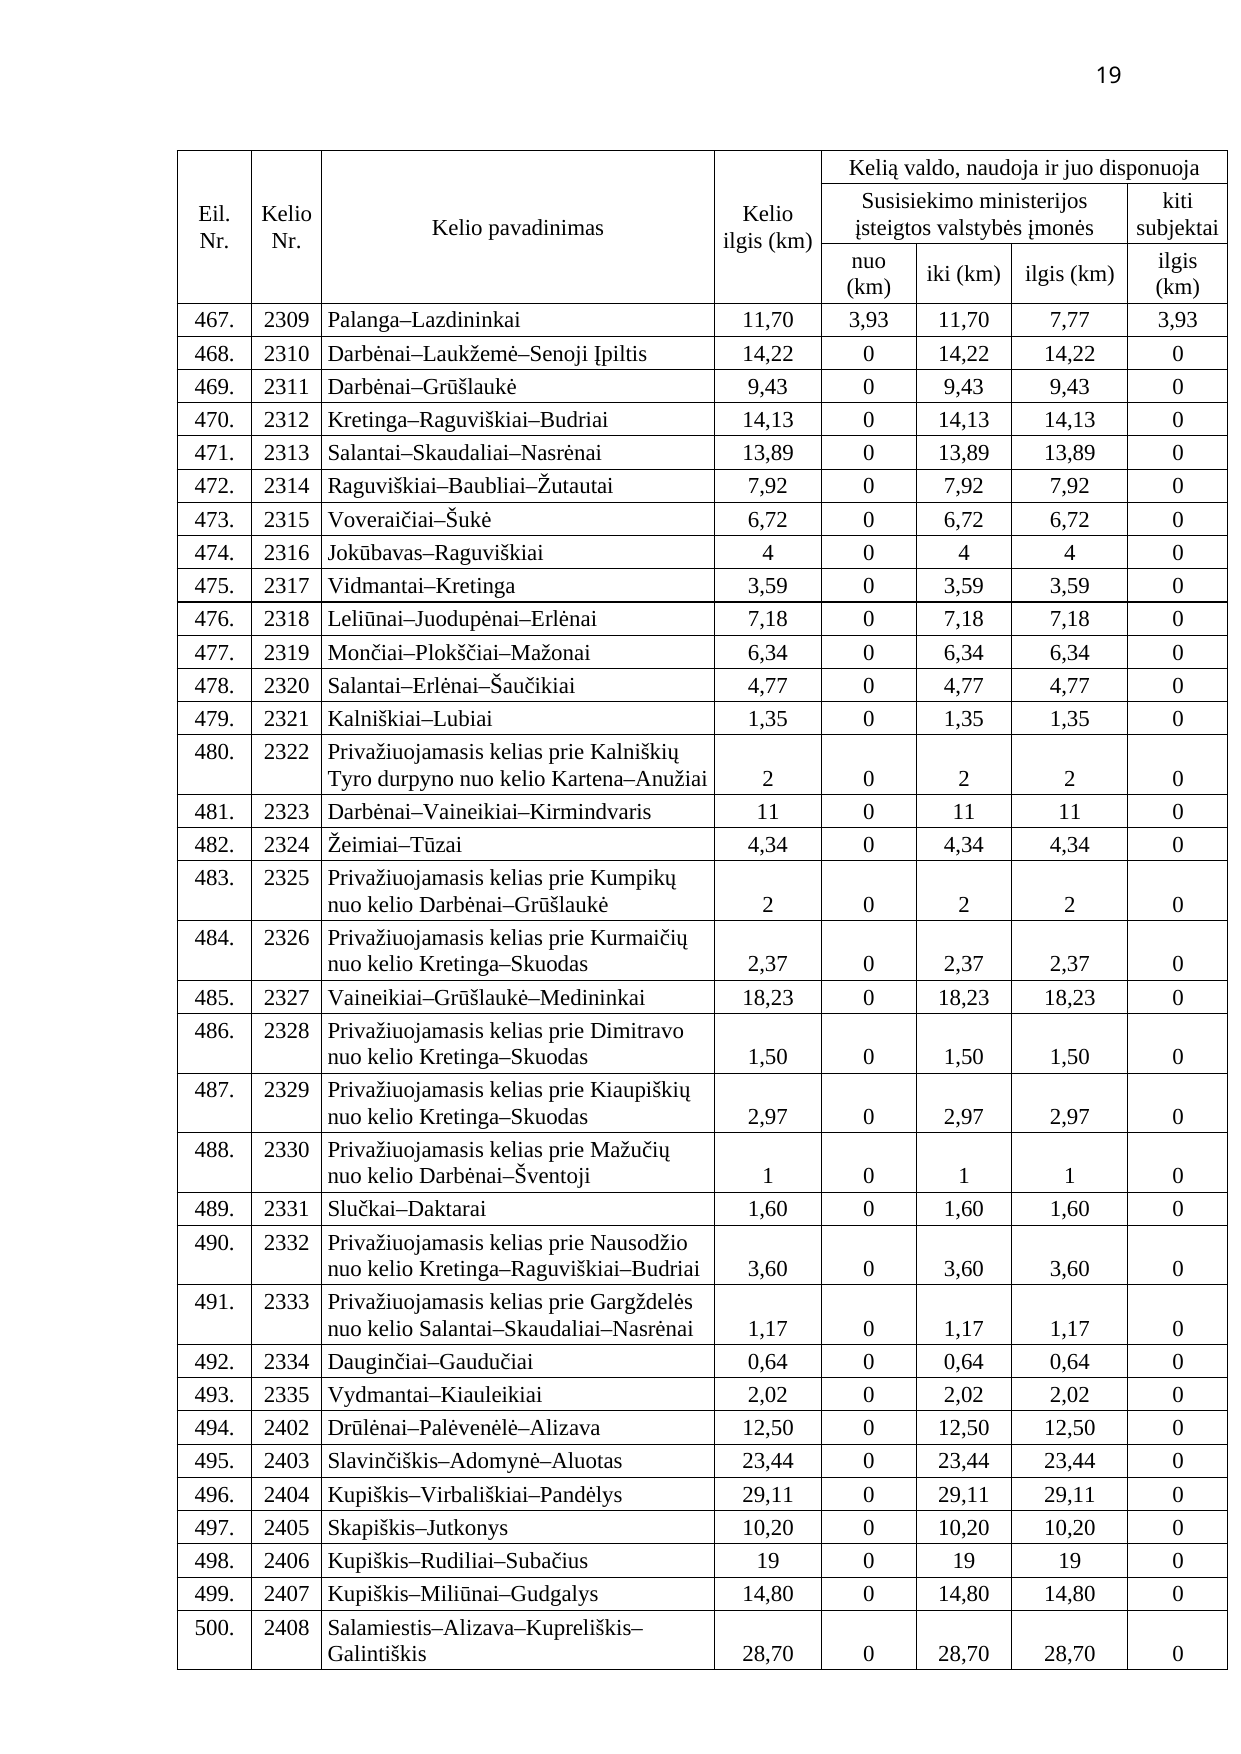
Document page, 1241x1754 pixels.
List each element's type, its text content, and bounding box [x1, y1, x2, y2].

table_cell 10,20 [715, 1511, 821, 1543]
table_cell 2408 [252, 1611, 321, 1669]
table_cell Slučkai–Daktarai [322, 1193, 714, 1225]
table_cell 476. [178, 603, 251, 635]
table_cell 468. [178, 337, 251, 369]
table_cell 478. [178, 669, 251, 701]
table_cell Privažiuojamasis kelias prie Kalniškių Tyro durpyno nuo kelio Kartena–Anužiai [322, 735, 714, 794]
table_cell 10,20 [917, 1511, 1011, 1543]
table_cell Vaineikiai–Grūšlaukė–Medininkai [322, 981, 714, 1013]
table_cell 2402 [252, 1411, 321, 1444]
table_cell 2326 [252, 921, 321, 979]
table_cell 7,92 [917, 470, 1011, 502]
table_cell 0 [822, 981, 916, 1013]
table_cell 1,50 [1012, 1014, 1127, 1072]
table_cell ilgis (km) [1128, 244, 1227, 302]
table_cell 2331 [252, 1193, 321, 1225]
table_cell Darbėnai–Vaineikiai–Kirmindvaris [322, 795, 714, 827]
table_cell Skapiškis–Jutkonys [322, 1511, 714, 1543]
table_cell Darbėnai–Grūšlaukė [322, 370, 714, 402]
table_cell 0 [1128, 1411, 1227, 1444]
table_cell 2309 [252, 304, 321, 336]
table_cell 28,70 [1012, 1611, 1127, 1669]
table_cell 14,13 [1012, 403, 1127, 435]
table_cell 480. [178, 735, 251, 794]
table_cell 0 [822, 1378, 916, 1410]
table_cell 0 [1128, 795, 1227, 827]
table_cell 1,60 [917, 1193, 1011, 1225]
table_cell 494. [178, 1411, 251, 1444]
table_cell 490. [178, 1226, 251, 1284]
table_cell 0 [1128, 1445, 1227, 1477]
table_cell 19 [917, 1544, 1011, 1577]
table_cell 0 [1128, 1014, 1227, 1072]
table_cell 7,92 [715, 470, 821, 502]
table_cell 2324 [252, 828, 321, 860]
table_cell Salamiestis–Alizava–Kupreliškis– Galintiškis [322, 1611, 714, 1669]
table_cell 18,23 [715, 981, 821, 1013]
table_cell 0 [822, 503, 916, 535]
table_cell 0 [822, 1226, 916, 1284]
table_cell 2405 [252, 1511, 321, 1543]
table_cell Privažiuojamasis kelias prie Mažučių nuo kelio Darbėnai–Šventoji [322, 1133, 714, 1192]
table_cell 4,34 [715, 828, 821, 860]
table_cell 469. [178, 370, 251, 402]
table_cell 4 [715, 536, 821, 568]
table_header Kelio Nr. [252, 151, 321, 302]
table_cell 0 [822, 1578, 916, 1610]
table_cell 0 [822, 795, 916, 827]
table_cell 0 [1128, 828, 1227, 860]
table_cell 1,50 [715, 1014, 821, 1072]
table_cell 14,13 [715, 403, 821, 435]
table_cell 0 [822, 1074, 916, 1132]
table_cell Dauginčiai–Gaudučiai [322, 1345, 714, 1377]
table_cell 2 [917, 735, 1011, 794]
table_cell 7,18 [1012, 603, 1127, 635]
table_cell 3,60 [1012, 1226, 1127, 1284]
table_cell 0 [822, 828, 916, 860]
table_cell 0 [1128, 1544, 1227, 1577]
table_cell 0 [1128, 1074, 1227, 1132]
table_cell 0 [822, 603, 916, 635]
table_cell ilgis (km) [1012, 244, 1127, 302]
table_cell 4 [1012, 536, 1127, 568]
table_cell Kupiškis–Virbališkiai–Pandėlys [322, 1478, 714, 1510]
table_cell 7,18 [917, 603, 1011, 635]
table_cell 475. [178, 569, 251, 601]
table_cell 14,13 [917, 403, 1011, 435]
table_cell 23,44 [1012, 1445, 1127, 1477]
table_cell 0 [1128, 1511, 1227, 1543]
table_cell 2310 [252, 337, 321, 369]
table_cell 2 [715, 861, 821, 920]
table_cell 2314 [252, 470, 321, 502]
table_cell 2325 [252, 861, 321, 920]
table_cell 0 [822, 669, 916, 701]
table_cell 0 [822, 1014, 916, 1072]
table_cell 489. [178, 1193, 251, 1225]
table_cell 2406 [252, 1544, 321, 1577]
table_cell 12,50 [715, 1411, 821, 1444]
table_cell 0 [1128, 1345, 1227, 1377]
table_cell 2320 [252, 669, 321, 701]
table_cell 481. [178, 795, 251, 827]
table_cell 0 [822, 861, 916, 920]
table_cell Privažiuojamasis kelias prie Gargždelės nuo kelio Salantai–Skaudaliai–Nasrėnai [322, 1285, 714, 1344]
table_cell 4 [917, 536, 1011, 568]
table_cell 493. [178, 1378, 251, 1410]
table_cell 0 [822, 1544, 916, 1577]
table_cell 470. [178, 403, 251, 435]
table_cell 2329 [252, 1074, 321, 1132]
table_cell 0,64 [917, 1345, 1011, 1377]
table_cell 0 [1128, 536, 1227, 568]
table_cell 1,50 [917, 1014, 1011, 1072]
table_cell 2334 [252, 1345, 321, 1377]
table_cell 18,23 [917, 981, 1011, 1013]
table_cell 2 [715, 735, 821, 794]
table_cell 4,77 [917, 669, 1011, 701]
table_cell 1,60 [1012, 1193, 1127, 1225]
table_cell 0 [1128, 1378, 1227, 1410]
table_cell 491. [178, 1285, 251, 1344]
table_cell Privažiuojamasis kelias prie Kumpikų nuo kelio Darbėnai–Grūšlaukė [322, 861, 714, 920]
table_cell 11,70 [715, 304, 821, 336]
table_cell 0 [1128, 337, 1227, 369]
table_cell 19 [715, 1544, 821, 1577]
table_cell 0 [822, 1478, 916, 1510]
table_cell 2,37 [1012, 921, 1127, 979]
table_cell 0 [822, 1511, 916, 1543]
table_cell 0 [822, 636, 916, 668]
table_cell 11 [715, 795, 821, 827]
table_cell 0 [1128, 735, 1227, 794]
table_cell Privažiuojamasis kelias prie Nausodžio nuo kelio Kretinga–Raguviškiai–Budriai [322, 1226, 714, 1284]
table_cell 2315 [252, 503, 321, 535]
table_cell 0 [822, 370, 916, 402]
table_cell 2 [1012, 735, 1127, 794]
table_cell 2327 [252, 981, 321, 1013]
table_cell 28,70 [715, 1611, 821, 1669]
table_cell 479. [178, 702, 251, 734]
table_cell 14,80 [1012, 1578, 1127, 1610]
table_cell 6,72 [917, 503, 1011, 535]
table_cell 14,22 [1012, 337, 1127, 369]
table_cell iki (km) [917, 244, 1011, 302]
table_cell 14,22 [715, 337, 821, 369]
table_cell 0 [822, 1445, 916, 1477]
table_cell 0 [822, 1411, 916, 1444]
table_cell 485. [178, 981, 251, 1013]
table_cell 2407 [252, 1578, 321, 1610]
table_cell 2330 [252, 1133, 321, 1192]
table_cell 9,43 [917, 370, 1011, 402]
table_cell 1,35 [715, 702, 821, 734]
table_cell 500. [178, 1611, 251, 1669]
table_cell Privažiuojamasis kelias prie Kiaupiškių nuo kelio Kretinga–Skuodas [322, 1074, 714, 1132]
table_cell 467. [178, 304, 251, 336]
table_cell 13,89 [917, 436, 1011, 468]
table_cell 7,77 [1012, 304, 1127, 336]
table_cell 2323 [252, 795, 321, 827]
table_cell 4,77 [715, 669, 821, 701]
table_cell Kretinga–Raguviškiai–Budriai [322, 403, 714, 435]
table_cell 3,59 [917, 569, 1011, 601]
table_cell 0 [1128, 1578, 1227, 1610]
table_header Eil. Nr. [178, 151, 251, 302]
table_cell 2312 [252, 403, 321, 435]
table_cell Salantai–Erlėnai–Šaučikiai [322, 669, 714, 701]
table_cell 29,11 [1012, 1478, 1127, 1510]
table_cell 2316 [252, 536, 321, 568]
table_cell 13,89 [715, 436, 821, 468]
table_cell 0 [1128, 981, 1227, 1013]
table_cell 471. [178, 436, 251, 468]
table_cell Palanga–Lazdininkai [322, 304, 714, 336]
table_cell 0 [822, 921, 916, 979]
table_cell 1 [1012, 1133, 1127, 1192]
table_cell 1,17 [917, 1285, 1011, 1344]
table_cell 0 [1128, 1478, 1227, 1510]
table_cell 18,23 [1012, 981, 1127, 1013]
table_cell 0 [1128, 669, 1227, 701]
table_cell 486. [178, 1014, 251, 1072]
table_cell 0 [1128, 403, 1227, 435]
table_cell 2311 [252, 370, 321, 402]
table_cell 492. [178, 1345, 251, 1377]
table_cell 0 [1128, 436, 1227, 468]
table_cell 0 [822, 403, 916, 435]
table_cell Jokūbavas–Raguviškiai [322, 536, 714, 568]
table_cell Privažiuojamasis kelias prie Dimitravo nuo kelio Kretinga–Skuodas [322, 1014, 714, 1072]
table_cell 3,59 [1012, 569, 1127, 601]
table_cell 0 [822, 1193, 916, 1225]
table_cell 2,97 [1012, 1074, 1127, 1132]
table_cell 0 [1128, 603, 1227, 635]
table_cell 1,17 [715, 1285, 821, 1344]
table_cell 29,11 [715, 1478, 821, 1510]
table_cell 497. [178, 1511, 251, 1543]
table_cell Slavinčiškis–Adomynė–Aluotas [322, 1445, 714, 1477]
table_header Kelią valdo, naudoja ir juo disponuoja [822, 151, 1227, 183]
table_cell 2313 [252, 436, 321, 468]
table_cell 1,35 [1012, 702, 1127, 734]
table_cell 2321 [252, 702, 321, 734]
table_cell 3,60 [715, 1226, 821, 1284]
table_cell 483. [178, 861, 251, 920]
table_cell 2 [917, 861, 1011, 920]
table_cell 0 [1128, 370, 1227, 402]
table_cell 0 [822, 1133, 916, 1192]
table_cell 2,37 [715, 921, 821, 979]
table_cell 2328 [252, 1014, 321, 1072]
table_cell 0 [1128, 1193, 1227, 1225]
table_cell 1,17 [1012, 1285, 1127, 1344]
table_cell 23,44 [917, 1445, 1011, 1477]
table_cell 2317 [252, 569, 321, 601]
table_cell 11,70 [917, 304, 1011, 336]
table_cell 482. [178, 828, 251, 860]
table_cell 2404 [252, 1478, 321, 1510]
table_cell 2318 [252, 603, 321, 635]
table_cell 2,97 [715, 1074, 821, 1132]
table_cell Kalniškiai–Lubiai [322, 702, 714, 734]
table_header Kelio pavadinimas [322, 151, 714, 302]
table_cell 0,64 [715, 1345, 821, 1377]
table_cell Vydmantai–Kiauleikiai [322, 1378, 714, 1410]
table_cell 0 [822, 337, 916, 369]
table_cell 0 [822, 1345, 916, 1377]
table_cell 2,02 [1012, 1378, 1127, 1410]
table_cell 10,20 [1012, 1511, 1127, 1543]
table_cell 4,34 [917, 828, 1011, 860]
table_cell 0 [1128, 503, 1227, 535]
table_cell 0,64 [1012, 1345, 1127, 1377]
table_cell 0 [1128, 569, 1227, 601]
table_cell 3,60 [917, 1226, 1011, 1284]
table_cell 3,93 [1128, 304, 1227, 336]
table_cell 472. [178, 470, 251, 502]
table_cell 6,72 [1012, 503, 1127, 535]
table_cell 2322 [252, 735, 321, 794]
table_cell 28,70 [917, 1611, 1011, 1669]
table_cell 14,80 [917, 1578, 1011, 1610]
table_cell Mončiai–Plokščiai–Mažonai [322, 636, 714, 668]
table_cell 1 [715, 1133, 821, 1192]
table_cell 2 [1012, 861, 1127, 920]
table_header Kelio ilgis (km) [715, 151, 821, 302]
table_cell 0 [822, 536, 916, 568]
table_cell 2332 [252, 1226, 321, 1284]
table_cell Susisiekimo ministerijos įsteigtos valstybės įmonės [822, 184, 1127, 243]
table_cell 473. [178, 503, 251, 535]
table_cell 499. [178, 1578, 251, 1610]
table_cell 4,34 [1012, 828, 1127, 860]
table_cell 0 [1128, 1226, 1227, 1284]
table_cell 1,35 [917, 702, 1011, 734]
table_cell 4,77 [1012, 669, 1127, 701]
table_cell 2,97 [917, 1074, 1011, 1132]
table_cell 1,60 [715, 1193, 821, 1225]
table_cell Kupiškis–Miliūnai–Gudgalys [322, 1578, 714, 1610]
table_cell Salantai–Skaudaliai–Nasrėnai [322, 436, 714, 468]
table_cell 12,50 [1012, 1411, 1127, 1444]
table_cell 477. [178, 636, 251, 668]
table_cell 6,72 [715, 503, 821, 535]
table_cell 0 [822, 470, 916, 502]
table_cell 0 [1128, 1611, 1227, 1669]
table_cell 3,93 [822, 304, 916, 336]
table_cell 2333 [252, 1285, 321, 1344]
table_cell 6,34 [1012, 636, 1127, 668]
table_cell 29,11 [917, 1478, 1011, 1510]
table_cell 0 [1128, 1285, 1227, 1344]
table_cell 496. [178, 1478, 251, 1510]
table_cell 484. [178, 921, 251, 979]
table_cell 498. [178, 1544, 251, 1577]
table_cell 0 [1128, 921, 1227, 979]
table_cell Žeimiai–Tūzai [322, 828, 714, 860]
table_cell 14,22 [917, 337, 1011, 369]
table_cell 0 [822, 1611, 916, 1669]
table_cell 474. [178, 536, 251, 568]
table_cell 7,18 [715, 603, 821, 635]
table_cell 0 [1128, 1133, 1227, 1192]
table_cell 0 [1128, 861, 1227, 920]
table_cell 488. [178, 1133, 251, 1192]
table_cell 3,59 [715, 569, 821, 601]
table_cell Leliūnai–Juodupėnai–Erlėnai [322, 603, 714, 635]
table_cell 2,37 [917, 921, 1011, 979]
table_cell Privažiuojamasis kelias prie Kurmaičių nuo kelio Kretinga–Skuodas [322, 921, 714, 979]
table_cell 6,34 [715, 636, 821, 668]
table_cell 9,43 [1012, 370, 1127, 402]
table_cell 0 [822, 1285, 916, 1344]
table_cell 6,34 [917, 636, 1011, 668]
table_cell 7,92 [1012, 470, 1127, 502]
table_cell 12,50 [917, 1411, 1011, 1444]
table_cell Kupiškis–Rudiliai–Subačius [322, 1544, 714, 1577]
table_cell 495. [178, 1445, 251, 1477]
table_cell 2319 [252, 636, 321, 668]
table_cell 13,89 [1012, 436, 1127, 468]
table_cell 487. [178, 1074, 251, 1132]
table_cell 2,02 [917, 1378, 1011, 1410]
table_cell 0 [822, 436, 916, 468]
table_cell 14,80 [715, 1578, 821, 1610]
table_cell Drūlėnai–Palėvenėlė–Alizava [322, 1411, 714, 1444]
table_cell 2335 [252, 1378, 321, 1410]
table_cell 0 [1128, 470, 1227, 502]
table_cell 11 [917, 795, 1011, 827]
table_cell 11 [1012, 795, 1127, 827]
table_cell nuo (km) [822, 244, 916, 302]
table_cell 0 [1128, 636, 1227, 668]
table_cell 9,43 [715, 370, 821, 402]
table_cell 19 [1012, 1544, 1127, 1577]
table_cell kiti subjektai [1128, 184, 1227, 243]
table_cell Raguviškiai–Baubliai–Žutautai [322, 470, 714, 502]
table_cell 0 [822, 702, 916, 734]
table_cell 2403 [252, 1445, 321, 1477]
table_cell Vidmantai–Kretinga [322, 569, 714, 601]
table_cell 1 [917, 1133, 1011, 1192]
table_cell 2,02 [715, 1378, 821, 1410]
table_cell Voveraičiai–Šukė [322, 503, 714, 535]
table_cell Darbėnai–Laukžemė–Senoji Įpiltis [322, 337, 714, 369]
table_cell 23,44 [715, 1445, 821, 1477]
table_cell 0 [822, 569, 916, 601]
table_cell 0 [1128, 702, 1227, 734]
table_cell 0 [822, 735, 916, 794]
